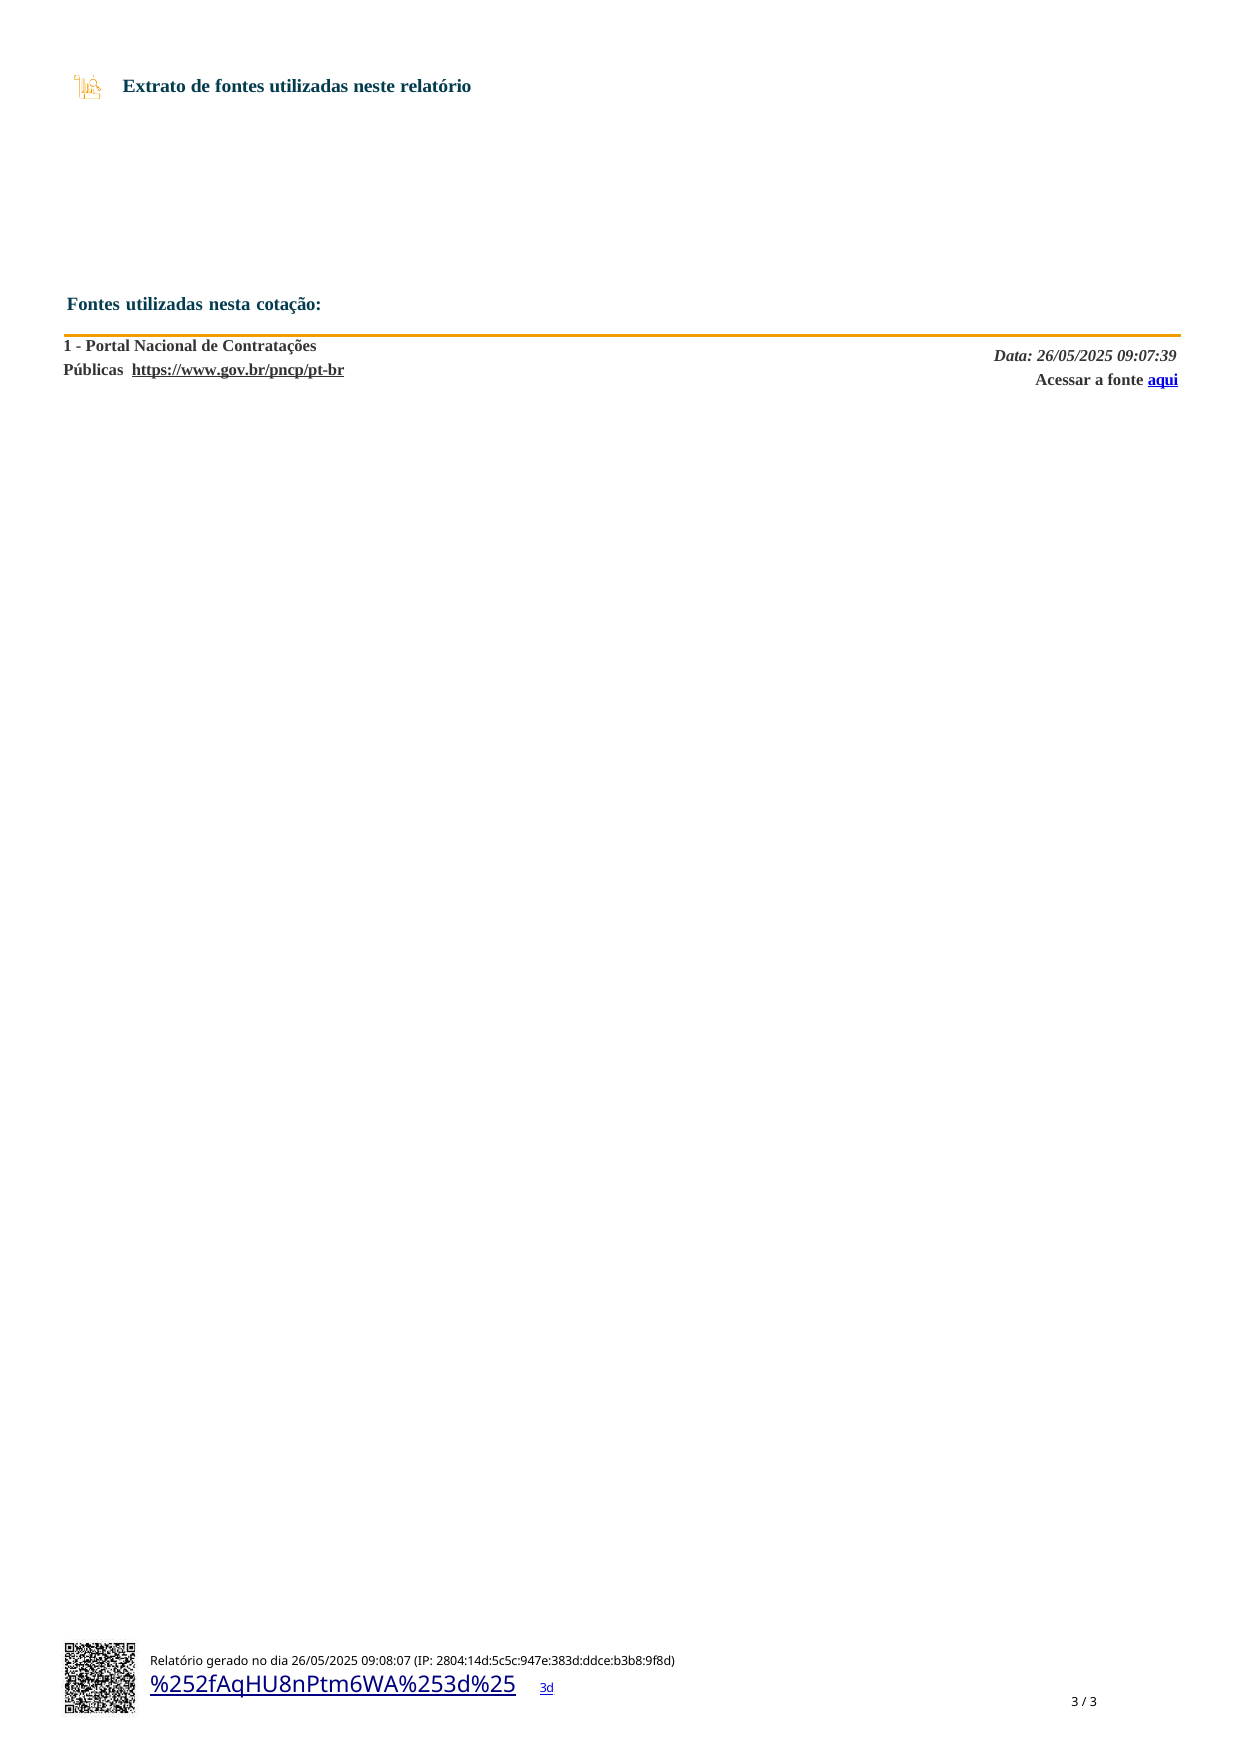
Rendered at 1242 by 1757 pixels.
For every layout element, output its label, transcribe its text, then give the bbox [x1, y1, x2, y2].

text Data: 26/05/2025 09:07:39 [990, 346, 1178, 365]
text 1 - Portal Nacional de Contratações Públicas https://www.gov.br/pncp/pt-br [63, 336, 379, 379]
text ATENÇÃO - O Banco de Preços é uma solução tecnológica que atende aos parâmetros de pesquisa dispostos em Leis vigentes, Instruções Normativas, Acórdãos, Regulamentos, Decretos e Portarias. Sendo assim, por reunir diversas fontes governamentais, complementares e sites de domínio amplo, o sistema não é considerado uma fonte e, sim, um meio para que as pesquisas sejam realizadas de forma segura, ágil e eficaz. [81, 129, 1152, 220]
text Acessar a fonte aqui [990, 369, 1178, 389]
text Extrato de fontes utilizadas neste relatório [122, 75, 1183, 97]
text Fontes utilizadas nesta cotação: [67, 293, 1183, 314]
